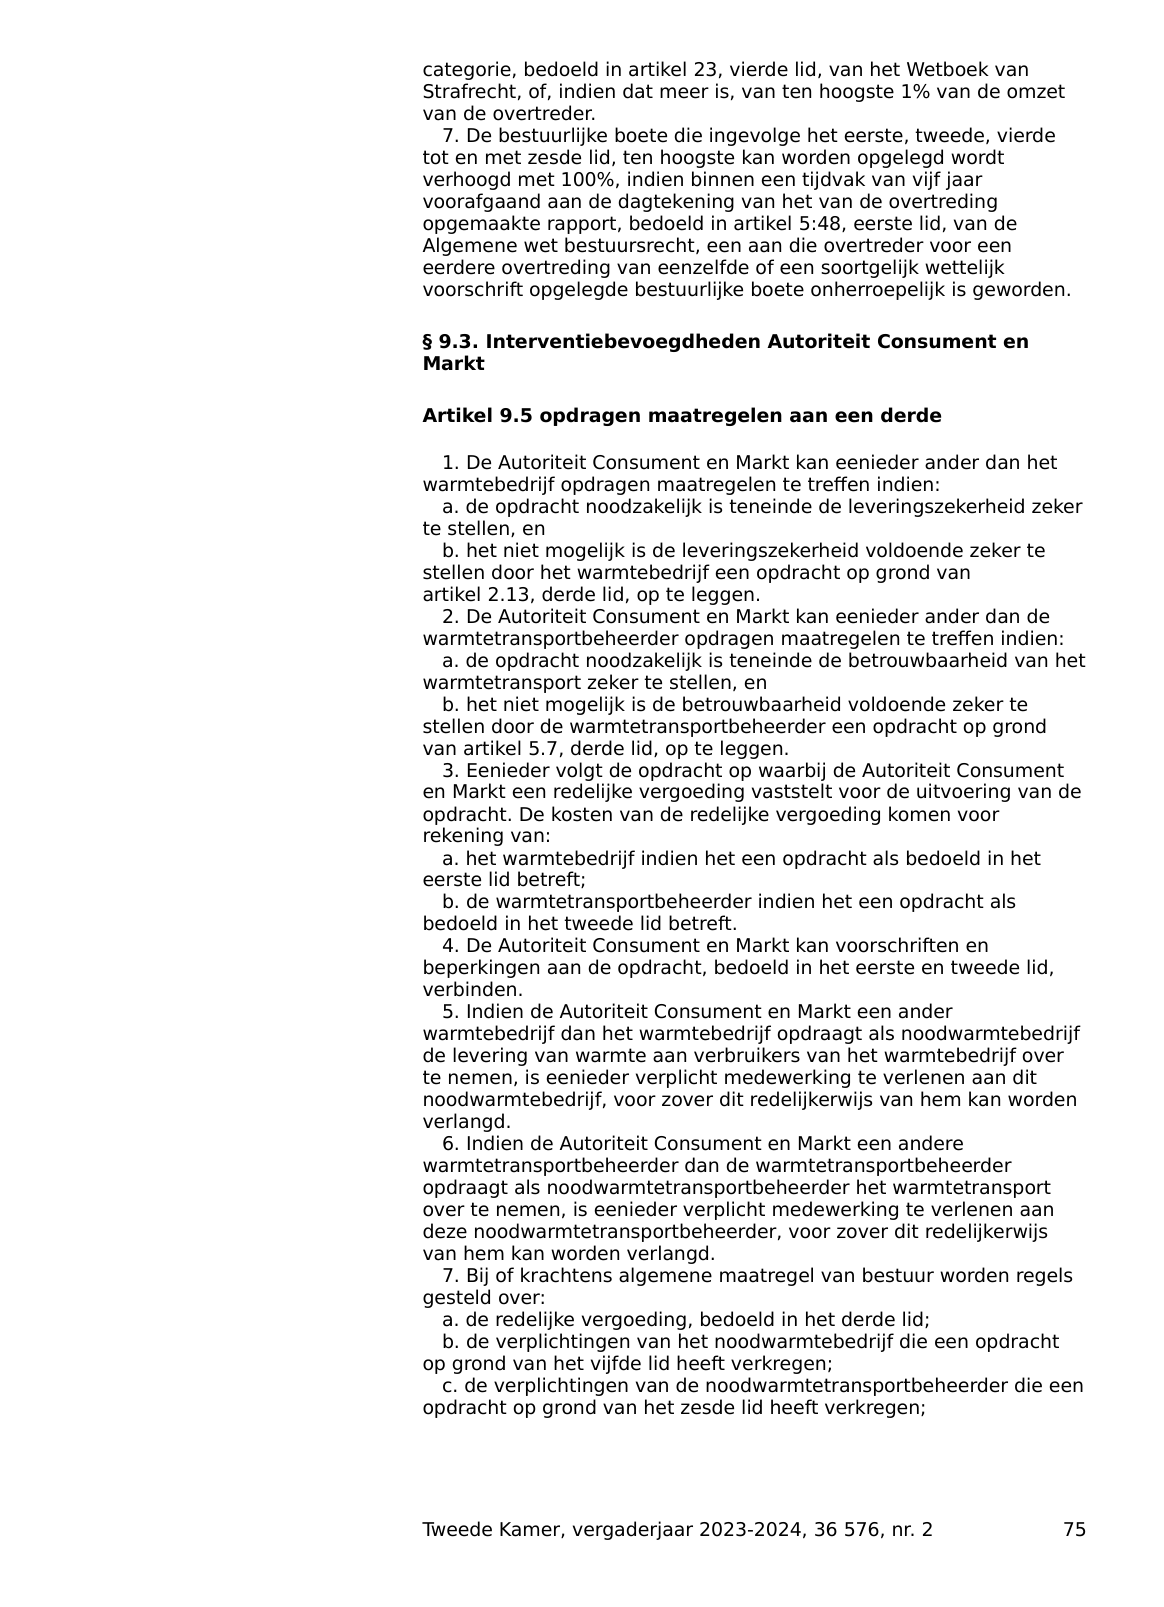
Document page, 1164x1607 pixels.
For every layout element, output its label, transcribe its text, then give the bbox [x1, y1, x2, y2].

text 1. De Autoriteit Consument en Markt kan eenieder ander dan het warmtebedrijf opdragen maatregelen te treffen indien: [422, 452, 1087, 496]
text 6. Indien de Autoriteit Consument en Markt een andere warmtetransportbeheerder dan de warmtetransportbeheerder opdraagt als noodwarmtetransportbeheerder het warmtetransport over te nemen, is eenieder verplicht medewerking te verlenen aan deze noodwarmtetransportbeheerder, voor zover dit redelijkerwijs van hem kan worden verlangd. [422, 1133, 1087, 1265]
text 5. Indien de Autoriteit Consument en Markt een ander warmtebedrijf dan het warmtebedrijf opdraagt als noodwarmtebedrijf de levering van warmte aan verbruikers van het warmtebedrijf over te nemen, is eenieder verplicht medewerking te verlenen aan dit noodwarmtebedrijf, voor zover dit redelijkerwijs van hem kan worden verlangd. [422, 1001, 1087, 1133]
text a. de opdracht noodzakelijk is teneinde de leveringszekerheid zeker te stellen, en [422, 496, 1087, 540]
text 3. Eenieder volgt de opdracht op waarbij de Autoriteit Consument en Markt een redelijke vergoeding vaststelt voor de uitvoering van de opdracht. De kosten van de redelijke vergoeding komen voor rekening van: [422, 759, 1087, 847]
text b. de warmtetransportbeheerder indien het een opdracht als bedoeld in het tweede lid betreft. [422, 891, 1087, 935]
text a. de redelijke vergoeding, bedoeld in het derde lid; [422, 1309, 1087, 1331]
text 7. De bestuurlijke boete die ingevolge het eerste, tweede, vierde tot en met zesde lid, ten hoogste kan worden opgelegd wordt verhoogd met 100%, indien binnen een tijdvak van vijf jaar voorafgaand aan de dagtekening van het van de overtreding opgemaakte rapport, bedoeld in artikel 5:48, eerste lid, van de Algemene wet bestuursrecht, een aan die overtreder voor een eerdere overtreding van eenzelfde of een soortgelijk wettelijk voorschrift opgelegde bestuurlijke boete onherroepelijk is geworden. [422, 125, 1087, 301]
text b. het niet mogelijk is de leveringszekerheid voldoende zeker te stellen door het warmtebedrijf een opdracht op grond van artikel 2.13, derde lid, op te leggen. [422, 540, 1087, 606]
text a. de opdracht noodzakelijk is teneinde de betrouwbaarheid van het warmtetransport zeker te stellen, en [422, 649, 1087, 693]
text b. de verplichtingen van het noodwarmtebedrijf die een opdracht op grond van het vijfde lid heeft verkregen; [422, 1331, 1087, 1375]
text 7. Bij of krachtens algemene maatregel van bestuur worden regels gesteld over: [422, 1265, 1087, 1309]
subtitle § 9.3. Interventiebevoegdheden Autoriteit Consument en Markt [422, 331, 1087, 375]
text c. de verplichtingen van de noodwarmtetransportbeheerder die een opdracht op grond van het zesde lid heeft verkregen; [422, 1375, 1087, 1419]
text b. het niet mogelijk is de betrouwbaarheid voldoende zeker te stellen door de warmtetransportbeheerder een opdracht op grond van artikel 5.7, derde lid, op te leggen. [422, 693, 1087, 759]
text categorie, bedoeld in artikel 23, vierde lid, van het Wetboek van Strafrecht, of, indien dat meer is, van ten hoogste 1% van de omzet van de overtreder. [422, 59, 1087, 125]
text a. het warmtebedrijf indien het een opdracht als bedoeld in het eerste lid betreft; [422, 847, 1087, 891]
text 4. De Autoriteit Consument en Markt kan voorschriften en beperkingen aan de opdracht, bedoeld in het eerste en tweede lid, verbinden. [422, 935, 1087, 1001]
text 2. De Autoriteit Consument en Markt kan eenieder ander dan de warmtetransportbeheerder opdragen maatregelen te treffen indien: [422, 606, 1087, 649]
subtitle Artikel 9.5 opdragen maatregelen aan een derde [422, 405, 1087, 427]
